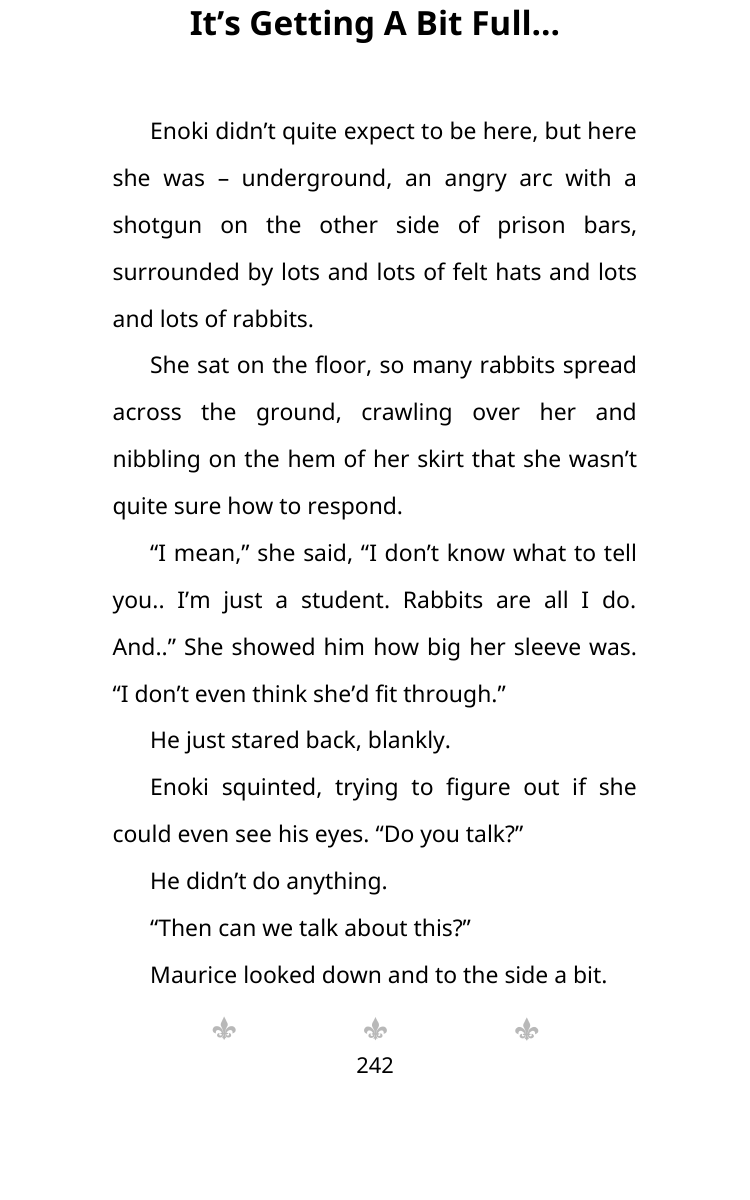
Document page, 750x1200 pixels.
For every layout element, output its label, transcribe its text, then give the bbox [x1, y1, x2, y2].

text He just stared back, blankly. [112, 724, 637, 756]
text She sat on the floor, so many rabbits spread across the ground, crawling over her and nibbling on the hem of her skirt that she wasn’t quite sure how to respond. [112, 349, 637, 521]
text Enoki squinted, trying to figure out if she could even see his eyes. “Do you talk?” [112, 771, 637, 849]
text He didn’t do anything. [112, 865, 637, 896]
text Enoki didn’t quite expect to be here, but here she was – underground, an angry arc with a shotgun on the other side of prison bars, surrounded by lots and lots of felt hats and lots and lots of rabbits. [112, 115, 637, 334]
text “I mean,” she said, “I don’t know what to tell you.. I’m just a student. Rabbits are all I do. And..” She showed him how big her sleeve was. “I don’t even think she’d fit through.” [112, 537, 637, 709]
subtitle It’s Getting A Bit Full… [112, 0, 637, 45]
text “Then can we talk about this?” [112, 912, 637, 943]
text Maurice looked down and to the side a bit. [112, 959, 637, 990]
